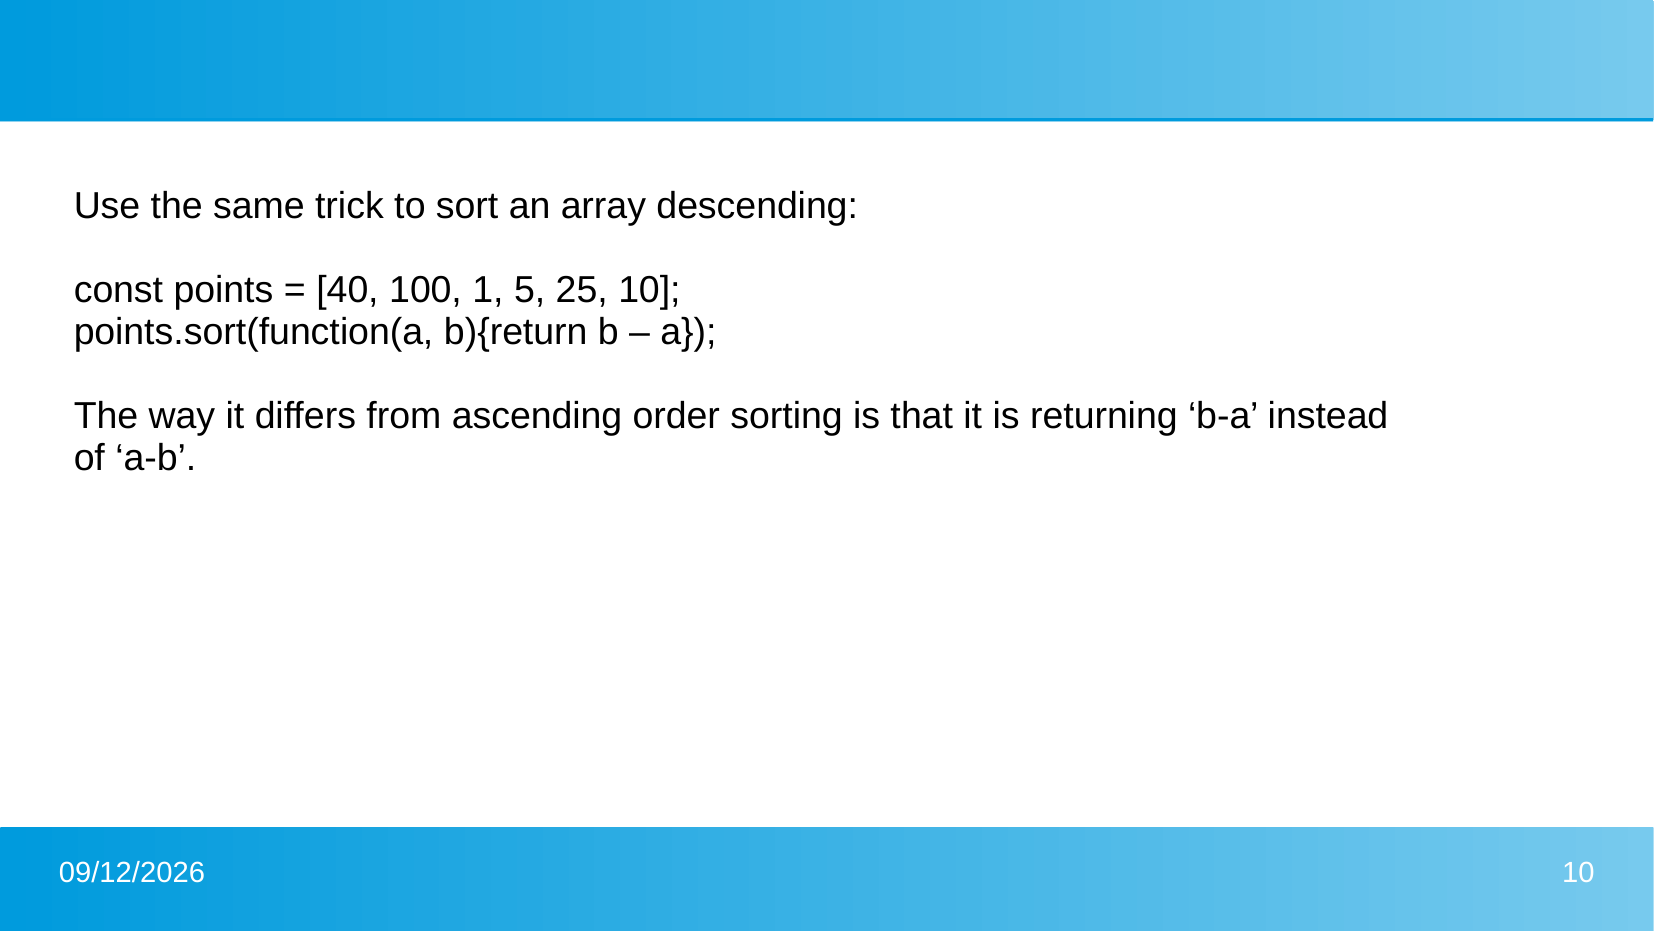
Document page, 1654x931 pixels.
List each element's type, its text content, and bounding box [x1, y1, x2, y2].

text_box Use the same trick to sort an array descending: const points = [40, 100, 1, 5, 25, 10]; points.sort(function(a, b){return b – a}); The way it differs from ascending order sorting is that it is returning ‘b-a’ instead of ‘a-b’. [59, 177, 1418, 486]
